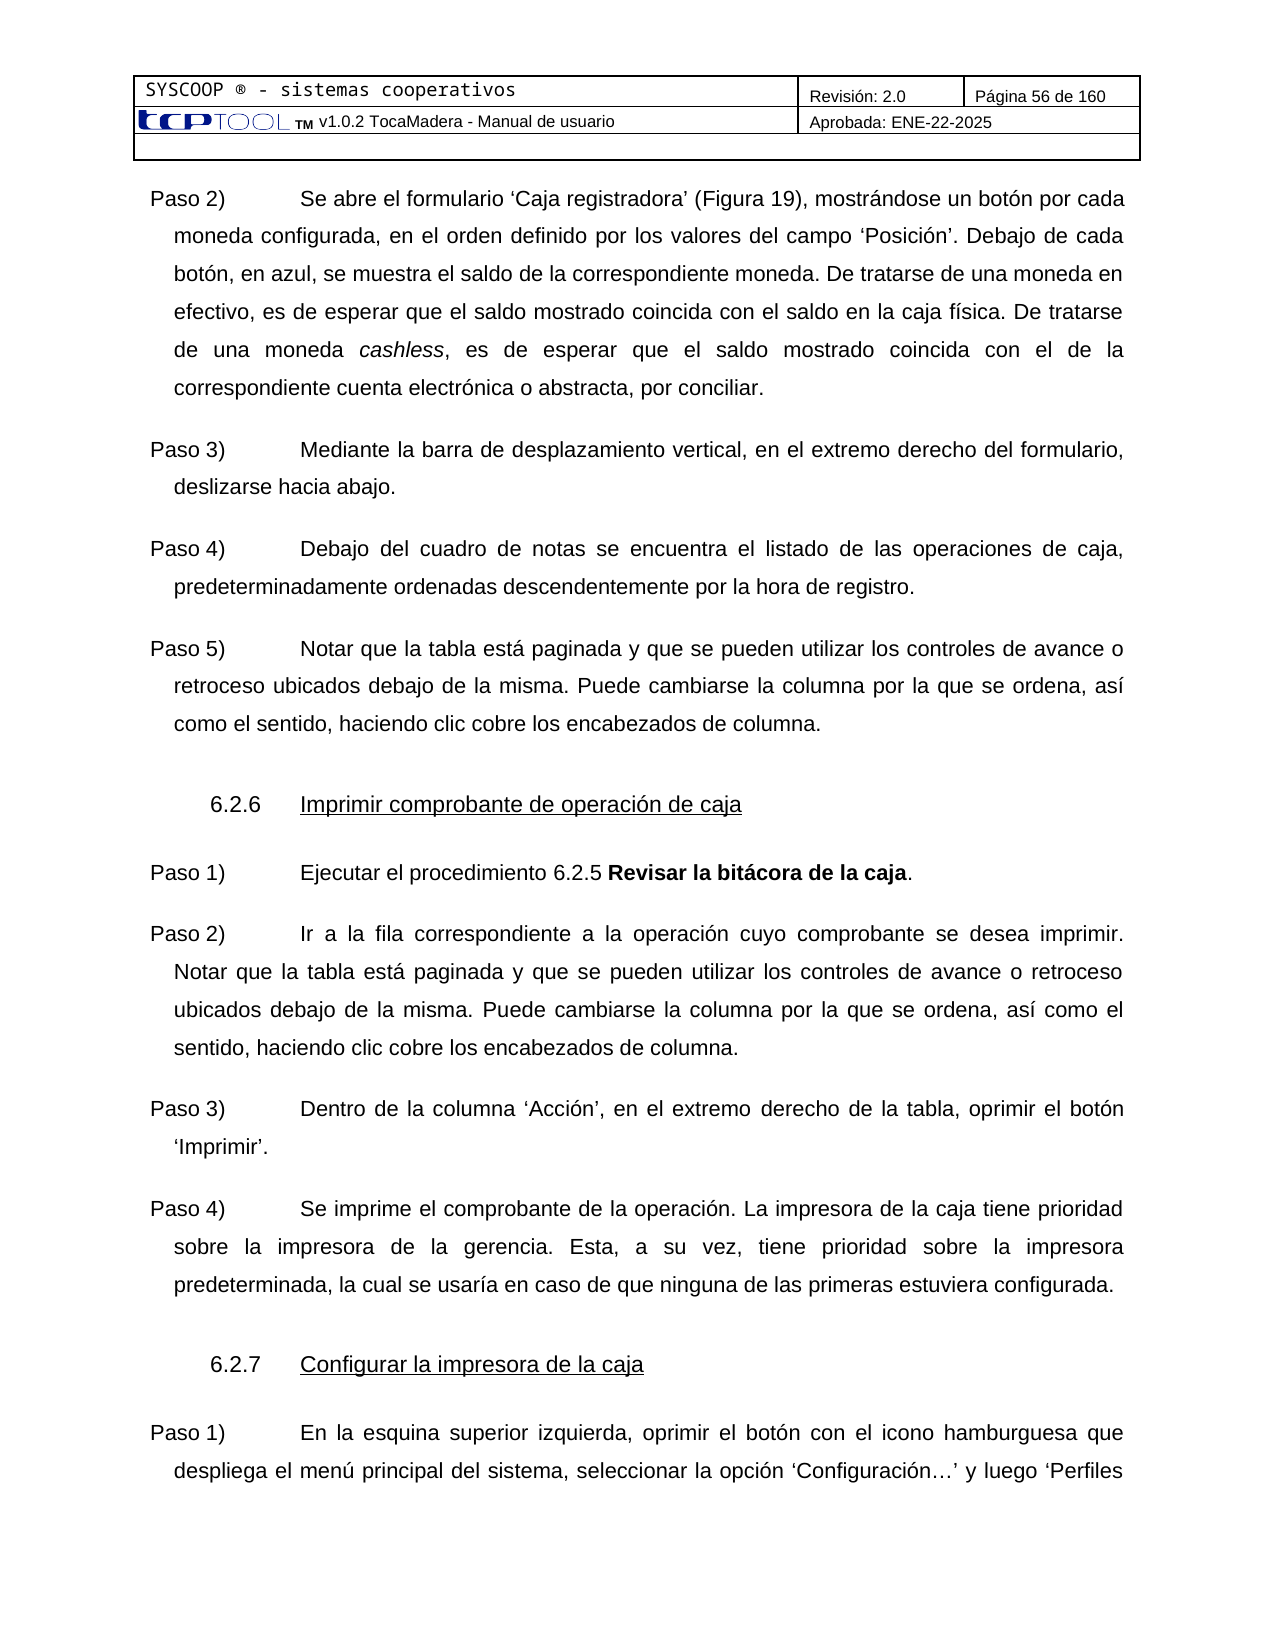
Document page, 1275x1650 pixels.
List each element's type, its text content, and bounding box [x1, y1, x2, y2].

list Ejecutar el procedimiento 6.2.5 Revisar la bitácora de la caja. [150, 859, 1125, 884]
list Notar que la tabla está paginada y que se pueden utilizar los controles de avance o retroceso ubicados debajo de la misma. Puede cambiarse la columna por la que se ordena, así como el sentido, haciendo clic cobre los encabezados de columna. [150, 636, 1125, 736]
subtitle Imprimir comprobante de operación de caja [210, 791, 1125, 817]
list Mediante la barra de desplazamiento vertical, en el extremo derecho del formulario, deslizarse hacia abajo. [150, 436, 1125, 499]
list Ir a la fila correspondiente a la operación cuyo comprobante se desea imprimir. Notar que la tabla está paginada y que se pueden utilizar los controles de avance o retroceso ubicados debajo de la misma. Puede cambiarse la columna por la que se ordena, así como el sentido, haciendo clic cobre los encabezados de columna. [150, 921, 1125, 1060]
picture [138, 110, 290, 130]
subtitle Configurar la impresora de la caja [210, 1351, 1125, 1378]
list Dentro de la columna ‘Acción’, en el extremo derecho de la tabla, oprimir el botón ‘Imprimir’. [150, 1096, 1125, 1159]
list En la esquina superior izquierda, oprimir el botón con el icono hamburguesa que despliega el menú principal del sistema, seleccionar la opción ‘Configuración…’ y luego ‘Perfiles [150, 1420, 1125, 1483]
list Debajo del cuadro de notas se encuentra el listado de las operaciones de caja, predeterminadamente ordenadas descendentemente por la hora de registro. [150, 536, 1125, 599]
list Se abre el formulario ‘Caja registradora’ (Figura 19), mostrándose un botón por cada moneda configurada, en el orden definido por los valores del campo ‘Posición’. Debajo de cada botón, en azul, se muestra el saldo de la correspondiente moneda. De tratarse de una moneda en efectivo, es de esperar que el saldo mostrado coincida con el saldo en la caja física. De tratarse de una moneda cashless, es de esperar que el saldo mostrado coincida con el de la correspondiente cuenta electrónica o abstracta, por conciliar. [150, 186, 1125, 400]
list Se imprime el comprobante de la operación. La impresora de la caja tiene prioridad sobre la impresora de la gerencia. Esta, a su vez, tiene prioridad sobre la impresora predeterminada, la cual se usaría en caso de que ninguna de las primeras estuviera configurada. [150, 1196, 1125, 1297]
